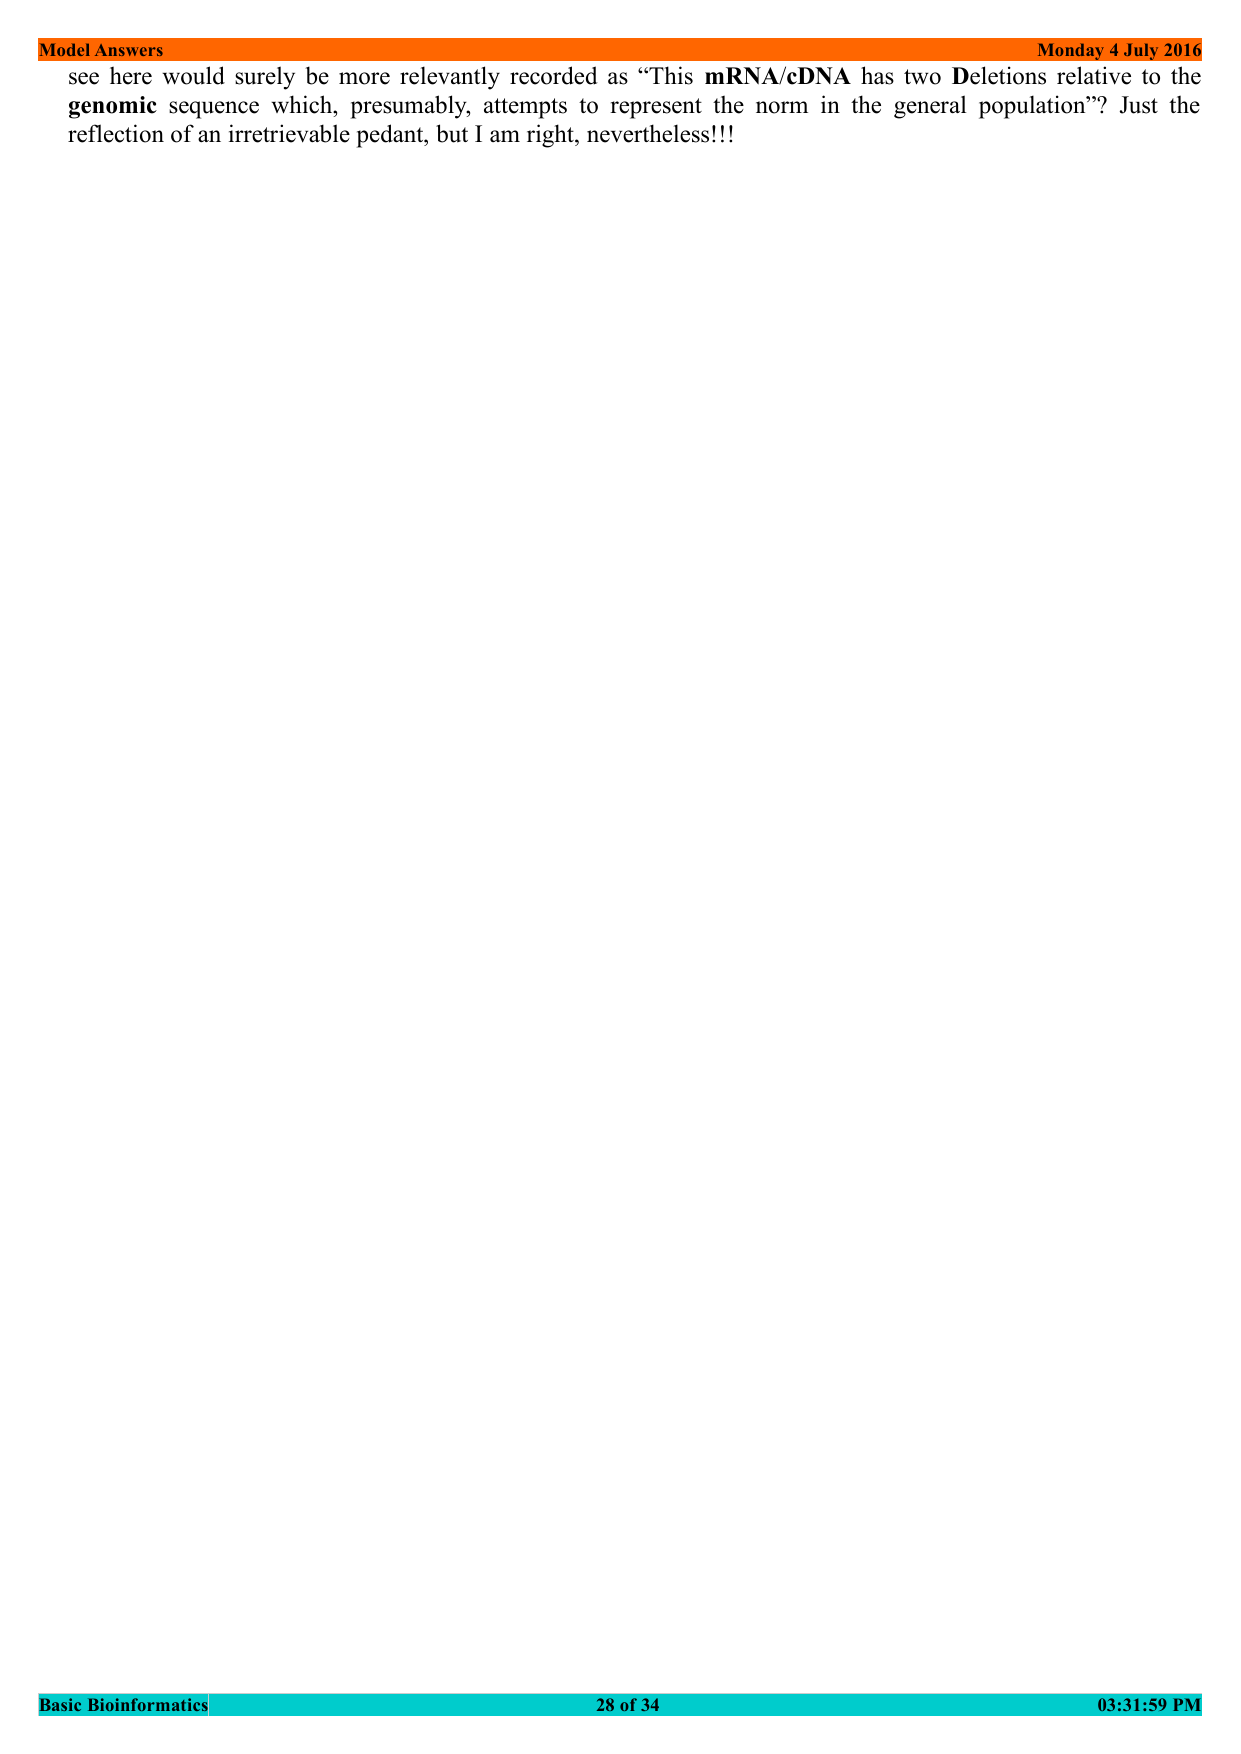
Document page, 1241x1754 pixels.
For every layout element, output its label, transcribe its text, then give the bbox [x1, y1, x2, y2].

text see here would surely be more relevantly recorded as “This mRNA/cDNA has two Deletions relative to the genomic sequence which, presumably, attempts to represent the norm in the general population”? Just the reflection of an irretrievable pedant, but I am right, nevertheless!!! [68, 61, 1202, 148]
